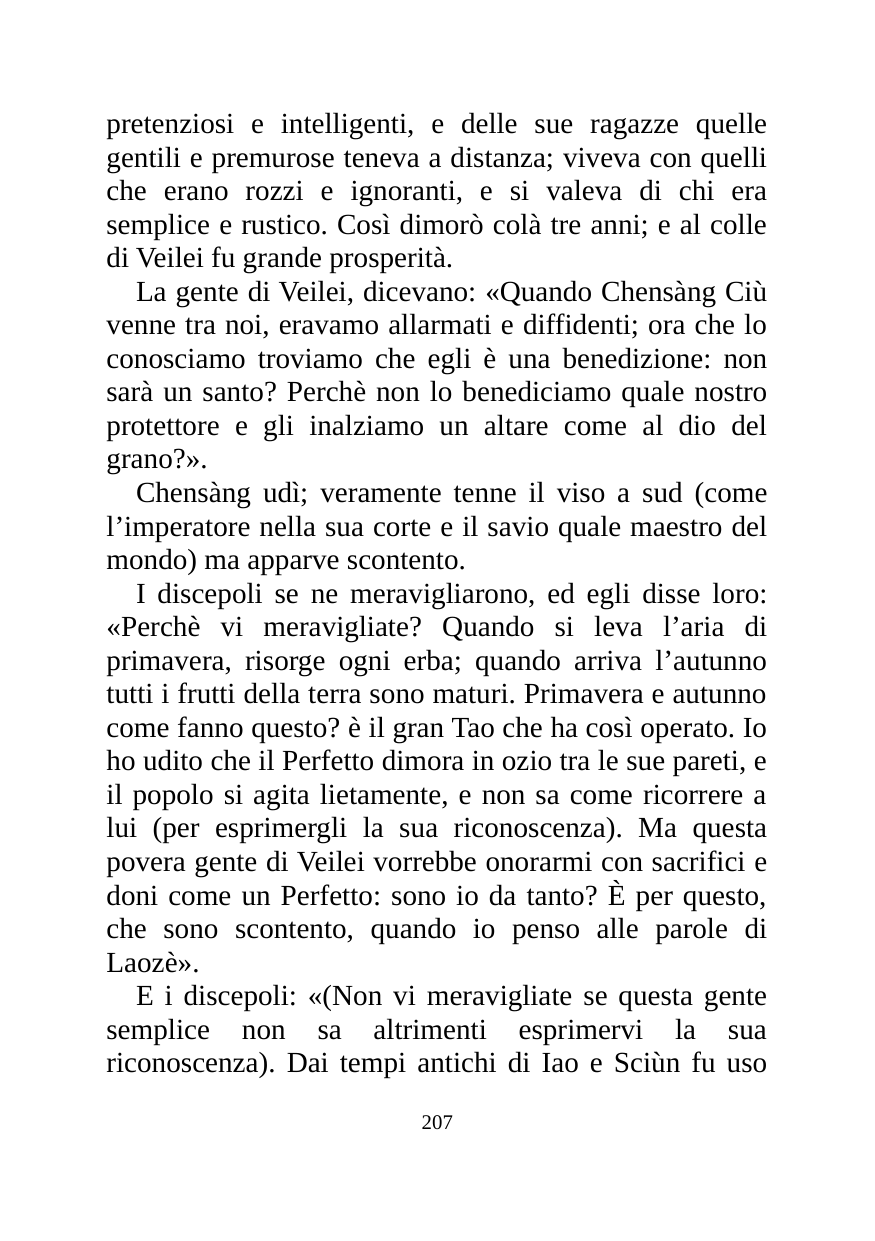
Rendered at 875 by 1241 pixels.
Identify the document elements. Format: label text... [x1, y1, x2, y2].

text I discepoli se ne meravigliarono, ed egli disse loro: «Perchè vi meravigliate? Quando si leva l’aria di primavera, risorge ogni erba; quando arriva l’autunno tutti i frutti della terra sono maturi. Primavera e autunno come fanno questo? è il gran Tao che ha così operato. Io ho udito che il Perfetto dimora in ozio tra le sue pareti, e il popolo si agita lietamente, e non sa come ricorrere a lui (per esprimergli la sua riconoscenza). Ma questa povera gente di Veilei vorrebbe onorarmi con sacrifici e doni come un Perfetto: sono io da tanto? È per questo, che sono scontento, quando io penso alle parole di Laozè». [106, 576, 768, 978]
text La gente di Veilei, dicevano: «Quando Chensàng Ciù venne tra noi, eravamo allarmati e diffidenti; ora che lo conosciamo troviamo che egli è una benedizione: non sarà un santo? Perchè non lo benediciamo quale nostro protettore e gli inalziamo un altare come al dio del grano?». [106, 274, 768, 475]
text pretenziosi e intelligenti, e delle sue ragazze quelle gentili e premurose teneva a distanza; viveva con quelli che erano rozzi e ignoranti, e si valeva di chi era semplice e rustico. Così dimorò colà tre anni; e al colle di Veilei fu grande prosperità. [106, 106, 768, 274]
text E i discepoli: «(Non vi meravigliate se questa gente semplice non sa altrimenti esprimervi la sua riconoscenza). Dai tempi antichi di Iao e Sciùn fu uso [106, 978, 768, 1079]
text Chensàng udì; veramente tenne il viso a sud (come l’imperatore nella sua corte e il savio quale maestro del mondo) ma apparve scontento. [106, 475, 768, 576]
